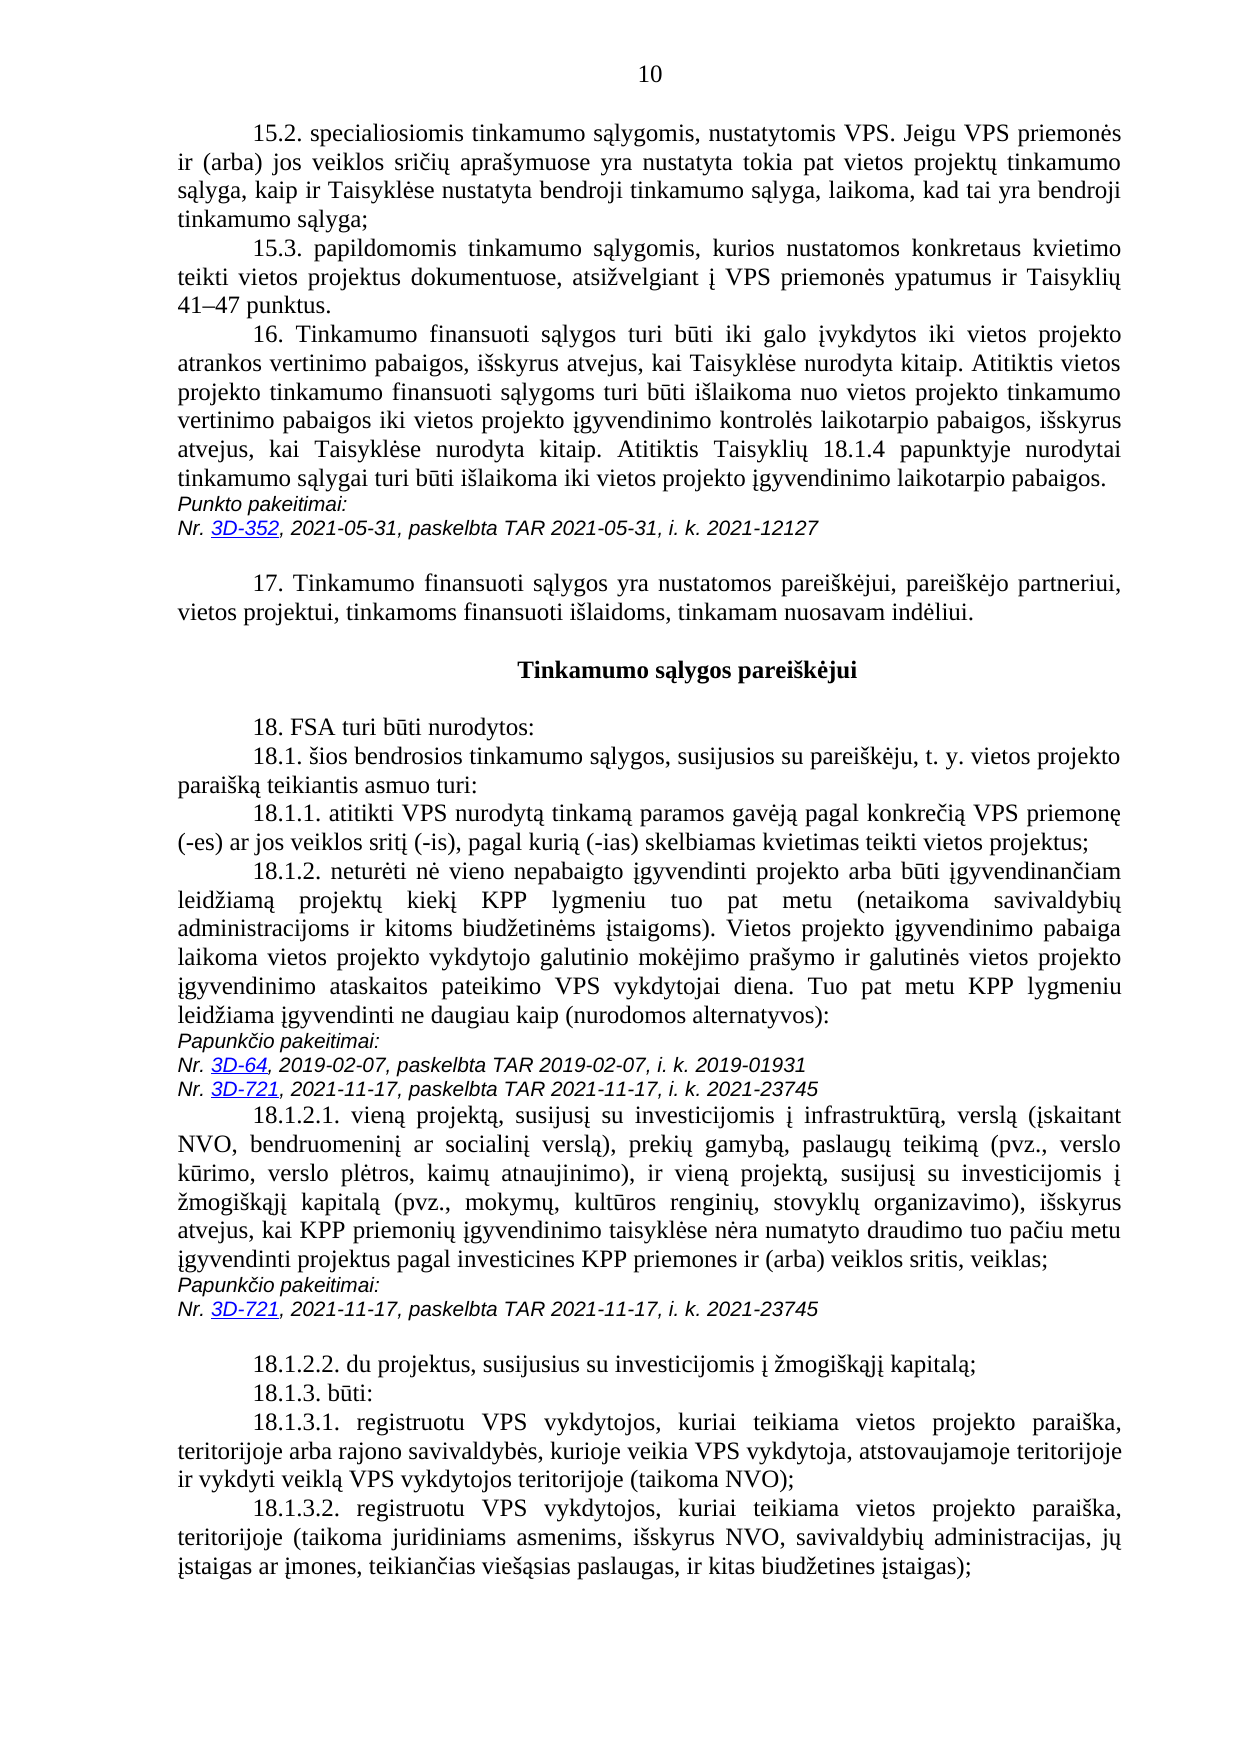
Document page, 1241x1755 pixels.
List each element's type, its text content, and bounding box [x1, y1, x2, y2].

text 16. Tinkamumo finansuoti sąlygos turi būti iki galo įvykdytos iki vietos projekto atrankos vertinimo pabaigos, išskyrus atvejus, kai Taisyklėse nurodyta kitaip. Atitiktis vietos projekto tinkamumo finansuoti sąlygoms turi būti išlaikoma nuo vietos projekto tinkamumo vertinimo pabaigos iki vietos projekto įgyvendinimo kontrolės laikotarpio pabaigos, išskyrus atvejus, kai Taisyklėse nurodyta kitaip. Atitiktis Taisyklių 18.1.4 papunktyje nurodytai tinkamumo sąlygai turi būti išlaikoma iki vietos projekto įgyvendinimo laikotarpio pabaigos. [177, 319, 1122, 492]
text 15.3. papildomomis tinkamumo sąlygomis, kurios nustatomos konkretaus kvietimo teikti vietos projektus dokumentuose, atsižvelgiant į VPS priemonės ypatumus ir Taisyklių 41–47 punktus. [177, 233, 1122, 319]
text 18.1.3. būti: [177, 1378, 1122, 1407]
text 18.1. šios bendrosios tinkamumo sąlygos, susijusios su pareiškėju, t. y. vietos projekto paraišką teikiantis asmuo turi: [177, 741, 1122, 798]
text 18.1.3.1. registruotu VPS vykdytojos, kuriai teikiama vietos projekto paraiška, teritorijoje arba rajono savivaldybės, kurioje veikia VPS vykdytoja, atstovaujamoje teritorijoje ir vykdyti veiklą VPS vykdytojos teritorijoje (taikoma NVO); [177, 1407, 1122, 1493]
text Nr. 3D-721, 2021-11-17, paskelbta TAR 2021-11-17, i. k. 2021-23745 [177, 1297, 1122, 1321]
text Nr. 3D-721, 2021-11-17, paskelbta TAR 2021-11-17, i. k. 2021-23745 [177, 1076, 1122, 1100]
text Papunkčio pakeitimai: [177, 1028, 1122, 1052]
text 17. Tinkamumo finansuoti sąlygos yra nustatomos pareiškėjui, pareiškėjo partneriui, vietos projektui, tinkamoms finansuoti išlaidoms, tinkamam nuosavam indėliui. [177, 568, 1122, 626]
text Punkto pakeitimai: [177, 492, 1122, 516]
text 18. FSA turi būti nurodytos: [177, 712, 1122, 741]
text Papunkčio pakeitimai: [177, 1273, 1122, 1297]
text 18.1.2. neturėti nė vieno nepabaigto įgyvendinti projekto arba būti įgyvendinančiam leidžiamą projektų kiekį KPP lygmeniu tuo pat metu (netaikoma savivaldybių administracijoms ir kitoms biudžetinėms įstaigoms). Vietos projekto įgyvendinimo pabaiga laikoma vietos projekto vykdytojo galutinio mokėjimo prašymo ir galutinės vietos projekto įgyvendinimo ataskaitos pateikimo VPS vykdytojai diena. Tuo pat metu KPP lygmeniu leidžiama įgyvendinti ne daugiau kaip (nurodomos alternatyvos): [177, 856, 1122, 1028]
text Nr. 3D-64, 2019-02-07, paskelbta TAR 2019-02-07, i. k. 2019-01931 [177, 1052, 1122, 1076]
text 18.1.2.2. du projektus, susijusius su investicijomis į žmogiškąjį kapitalą; [177, 1349, 1122, 1378]
text 18.1.1. atitikti VPS nurodytą tinkamą paramos gavėją pagal konkrečią VPS priemonę (-es) ar jos veiklos sritį (-is), pagal kurią (-ias) skelbiamas kvietimas teikti vietos projektus; [177, 798, 1122, 856]
text Nr. 3D-352, 2021-05-31, paskelbta TAR 2021-05-31, i. k. 2021-12127 [177, 516, 1122, 540]
text Tinkamumo sąlygos pareiškėjui [177, 655, 1122, 683]
text 15.2. specialiosiomis tinkamumo sąlygomis, nustatytomis VPS. Jeigu VPS priemonės ir (arba) jos veiklos sričių aprašymuose yra nustatyta tokia pat vietos projektų tinkamumo sąlyga, kaip ir Taisyklėse nustatyta bendroji tinkamumo sąlyga, laikoma, kad tai yra bendroji tinkamumo sąlyga; [177, 118, 1122, 233]
text 18.1.2.1. vieną projektą, susijusį su investicijomis į infrastruktūrą, verslą (įskaitant NVO, bendruomeninį ar socialinį verslą), prekių gamybą, paslaugų teikimą (pvz., verslo kūrimo, verslo plėtros, kaimų atnaujinimo), ir vieną projektą, susijusį su investicijomis į žmogiškąjį kapitalą (pvz., mokymų, kultūros renginių, stovyklų organizavimo), išskyrus atvejus, kai KPP priemonių įgyvendinimo taisyklėse nėra numatyto draudimo tuo pačiu metu įgyvendinti projektus pagal investicines KPP priemones ir (arba) veiklos sritis, veiklas; [177, 1100, 1122, 1273]
text 18.1.3.2. registruotu VPS vykdytojos, kuriai teikiama vietos projekto paraiška, teritorijoje (taikoma juridiniams asmenims, išskyrus NVO, savivaldybių administracijas, jų įstaigas ar įmones, teikiančias viešąsias paslaugas, ir kitas biudžetines įstaigas); [177, 1493, 1122, 1579]
